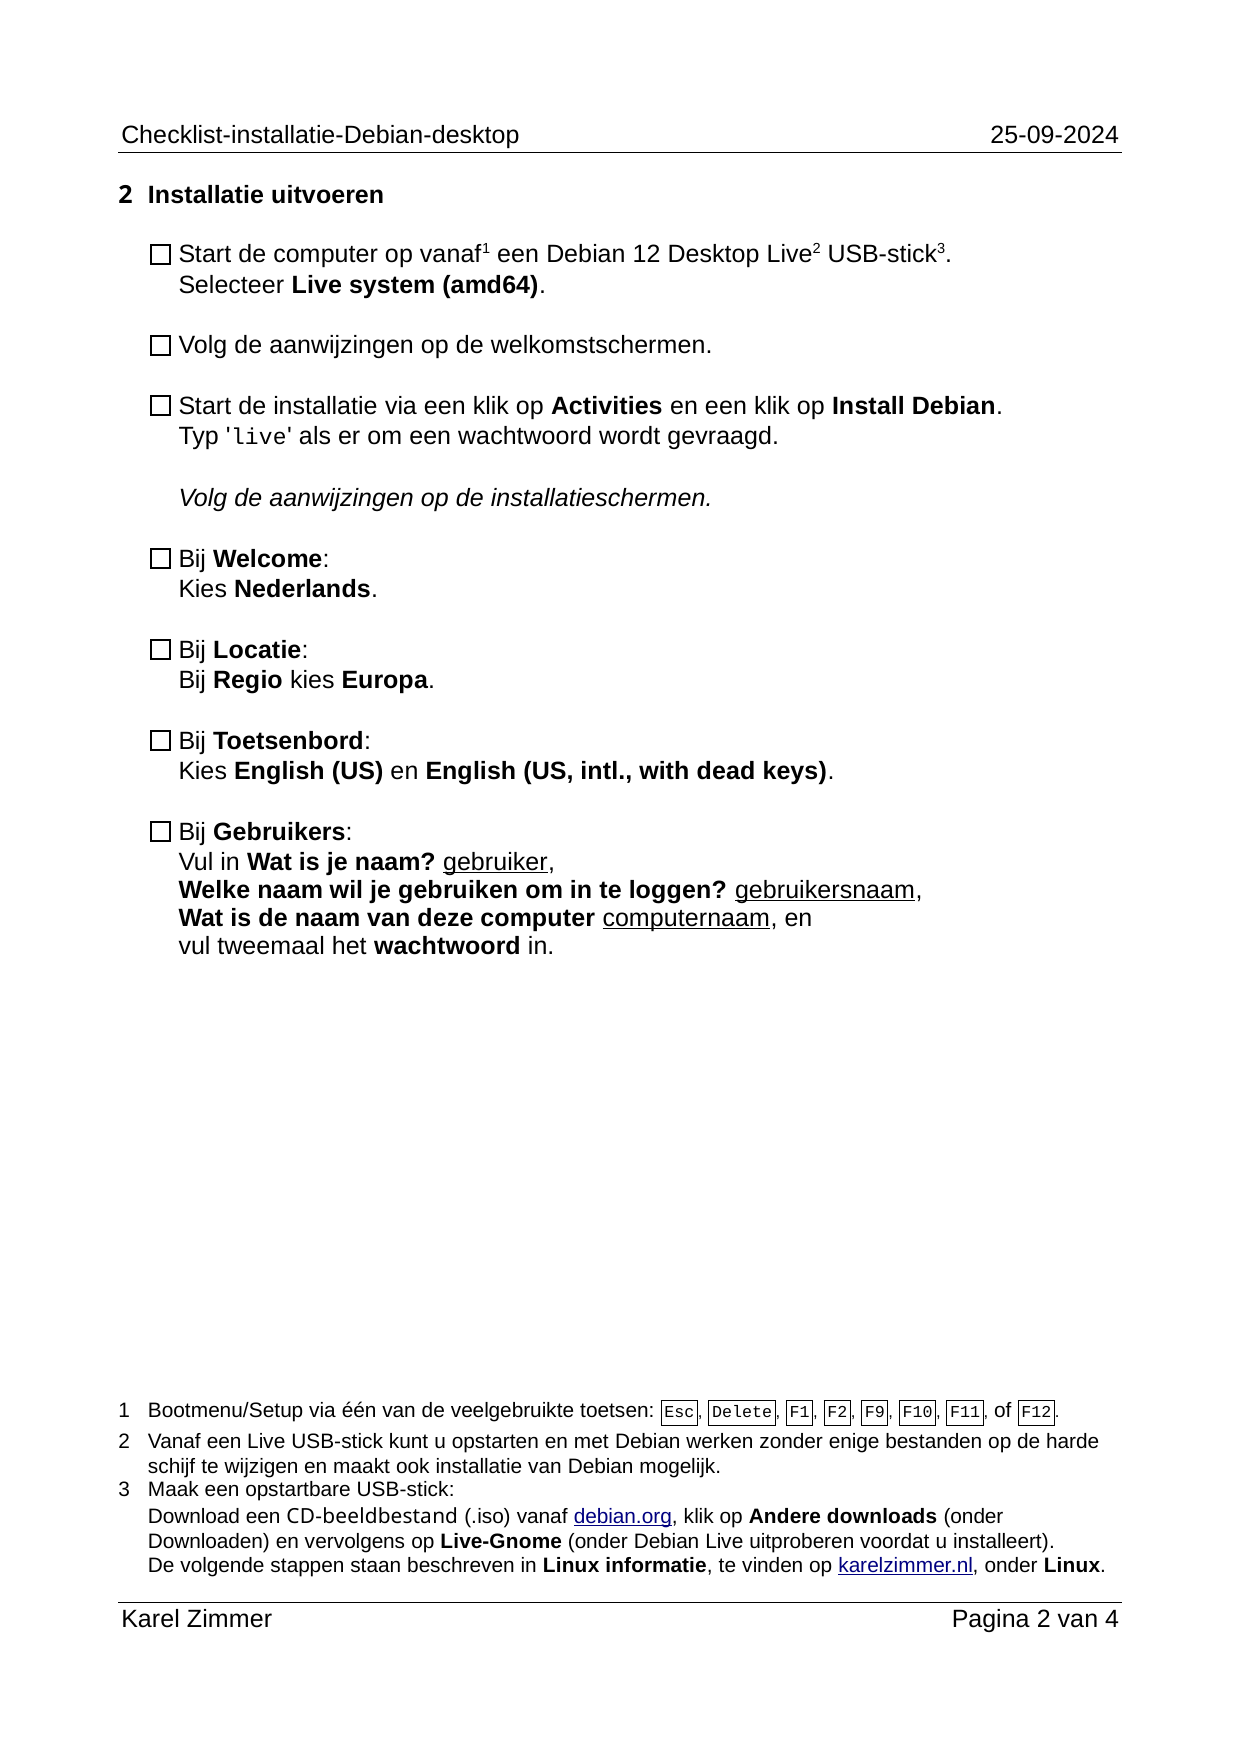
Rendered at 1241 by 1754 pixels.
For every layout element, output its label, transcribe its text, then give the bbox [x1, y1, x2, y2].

table_cell Bij Gebruikers: [177, 817, 1122, 847]
table_cell Kies English (US) en English (US, intl., with dead keys). [177, 756, 1122, 786]
table_cell Vul in Wat is je naam? gebruiker, Welke naam wil je gebruiken om in te loggen? gebruikersnaam, Wat is de naam van deze computer computernaam, en vul tweemaal het wachtwoord in. [177, 847, 1122, 961]
table_cell [142, 817, 177, 847]
table_cell [118, 514, 142, 544]
table_cell [142, 786, 177, 817]
table_cell [118, 300, 142, 330]
table_cell [118, 574, 142, 604]
table_cell [118, 330, 142, 360]
table_cell [118, 665, 142, 695]
table_cell [142, 574, 177, 604]
table_cell [142, 300, 177, 330]
table_cell [142, 360, 177, 391]
table_cell Typ 'live' als er om een wachtwoord wordt gevraagd. [177, 421, 1122, 453]
table_cell [118, 604, 142, 635]
table_cell [118, 453, 142, 483]
table_cell [118, 544, 142, 574]
table_cell [142, 483, 177, 513]
table_cell [118, 726, 142, 756]
table_cell [142, 665, 177, 695]
table_cell Selecteer Live system (amd64). [177, 269, 1122, 300]
table_cell [118, 391, 142, 421]
table_cell [118, 360, 142, 391]
table_cell Bij Toetsenbord: [177, 726, 1122, 756]
table_cell [118, 695, 142, 726]
table_cell [142, 453, 177, 483]
table_cell Bij Regio kies Europa. [177, 665, 1122, 695]
table_cell [177, 786, 1122, 817]
list Installatie uitvoeren [118, 177, 1122, 211]
table_cell [142, 391, 177, 421]
table_cell [177, 360, 1122, 391]
table_cell Volg de aanwijzingen op de installatieschermen. [177, 483, 1122, 513]
table_cell [118, 269, 142, 300]
table_cell Volg de aanwijzingen op de welkomstschermen. [177, 330, 1122, 360]
table_cell [142, 635, 177, 665]
table_cell [142, 726, 177, 756]
table_cell [177, 695, 1122, 726]
table_cell [142, 847, 177, 961]
table_cell [142, 695, 177, 726]
table_header [142, 239, 177, 269]
table_cell [118, 817, 142, 847]
table_cell [142, 421, 177, 453]
table_header Start de computer op vanaf een Debian 12 Desktop Live USB-stick. [177, 239, 1122, 269]
table_cell [118, 756, 142, 786]
table_cell [142, 544, 177, 574]
table_cell [177, 604, 1122, 635]
table_cell Start de installatie via een klik op Activities en een klik op Install Debian. [177, 391, 1122, 421]
table_cell [142, 756, 177, 786]
table_cell [118, 847, 142, 961]
table_cell [177, 453, 1122, 483]
table_cell [118, 786, 142, 817]
table_cell [177, 514, 1122, 544]
table_cell [118, 483, 142, 513]
table_cell [142, 330, 177, 360]
table_cell [142, 514, 177, 544]
table_header [118, 239, 142, 269]
table_cell Bij Welcome: [177, 544, 1122, 574]
table_cell Kies Nederlands. [177, 574, 1122, 604]
table_cell [142, 604, 177, 635]
table_cell [142, 269, 177, 300]
table_cell [118, 421, 142, 453]
table_cell [118, 635, 142, 665]
table_cell Bij Locatie: [177, 635, 1122, 665]
table_cell [177, 300, 1122, 330]
